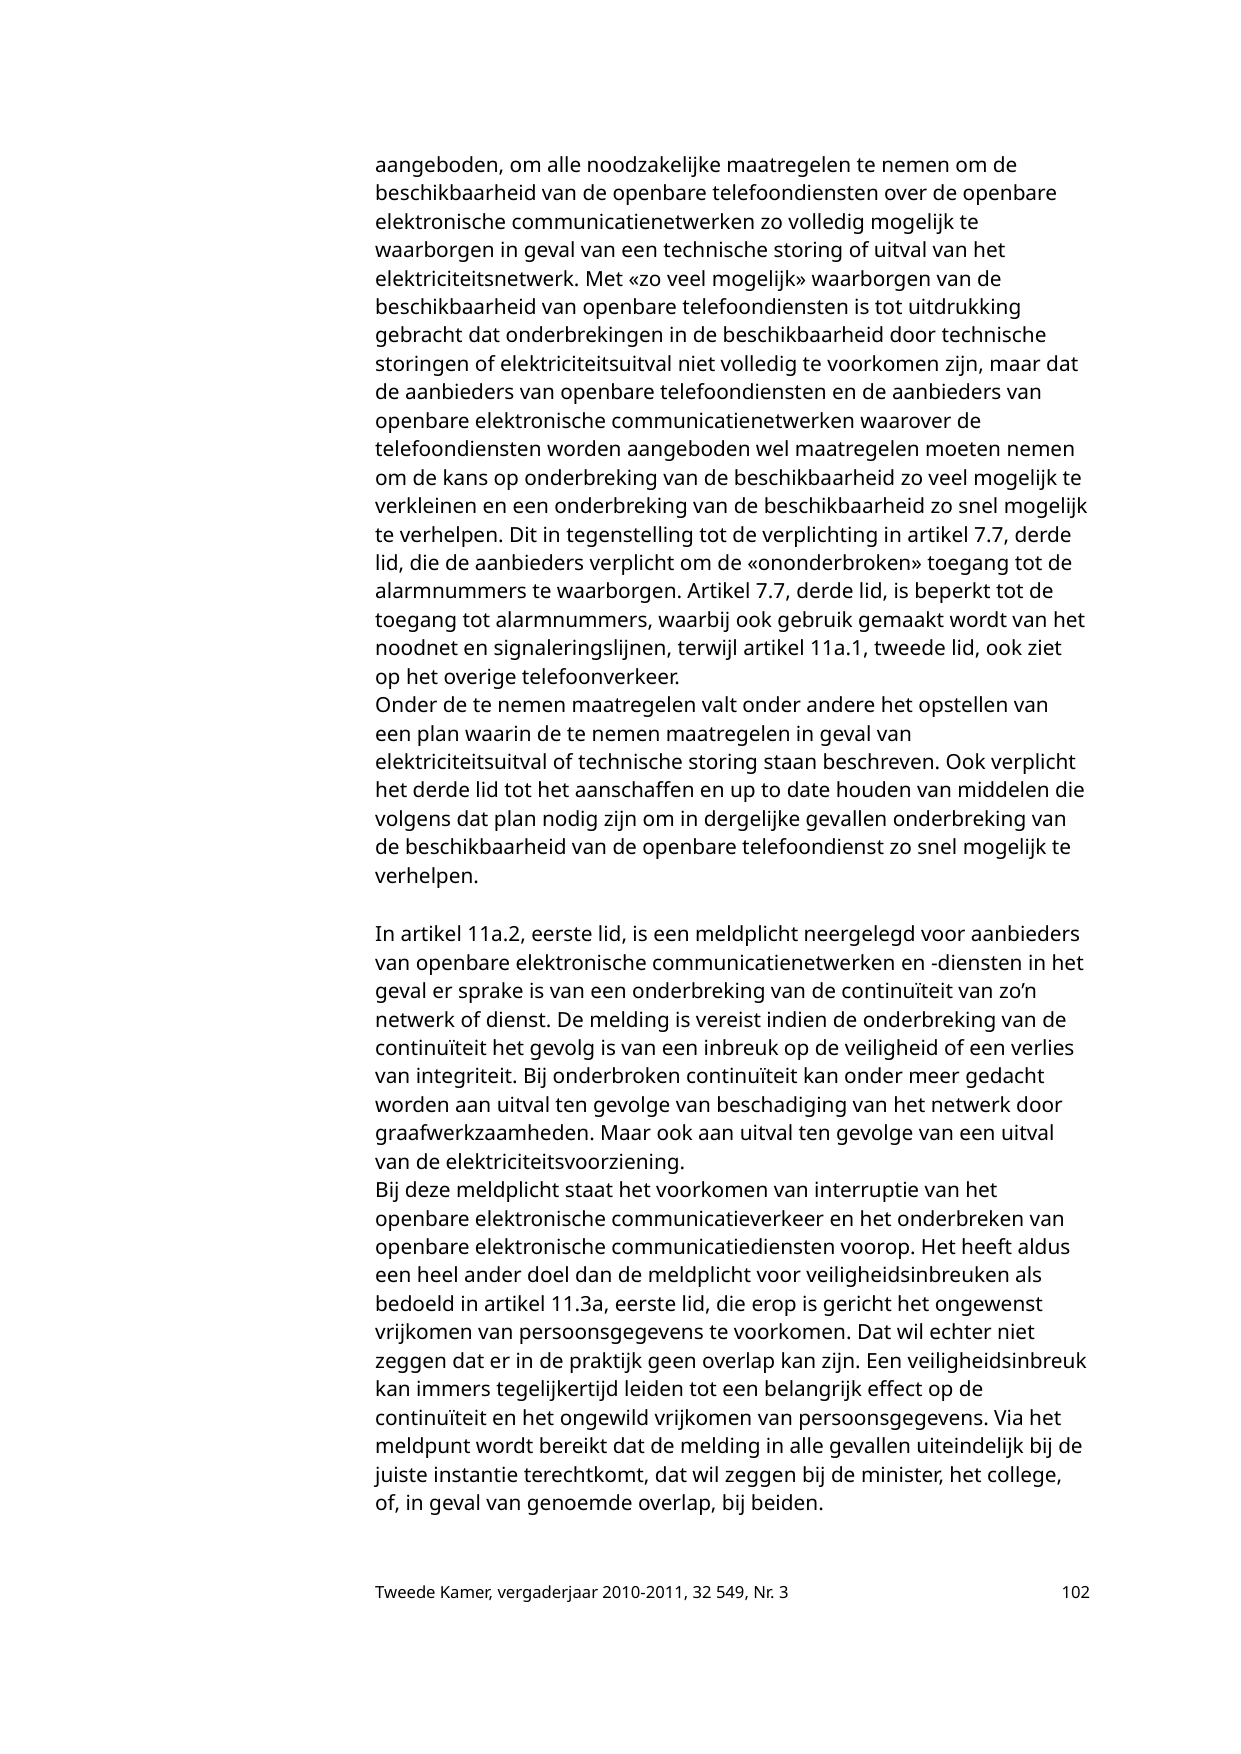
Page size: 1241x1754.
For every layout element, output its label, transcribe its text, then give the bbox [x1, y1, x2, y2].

text Onder de te nemen maatregelen valt onder andere het opstellen van een plan waarin de te nemen maatregelen in geval van elektriciteitsuitval of technische storing staan beschreven. Ook verplicht het derde lid tot het aanschaffen en up to date houden van middelen die volgens dat plan nodig zijn om in dergelijke gevallen onderbreking van de beschikbaarheid van de openbare telefoondienst zo snel mogelijk te verhelpen. [375, 690, 1090, 889]
text Bij deze meldplicht staat het voorkomen van interruptie van het openbare elektronische communicatieverkeer en het onderbreken van openbare elektronische communicatiediensten voorop. Het heeft aldus een heel ander doel dan de meldplicht voor veiligheidsinbreuken als bedoeld in artikel 11.3a, eerste lid, die erop is gericht het ongewenst vrijkomen van persoonsgegevens te voorkomen. Dat wil echter niet zeggen dat er in de praktijk geen overlap kan zijn. Een veiligheidsinbreuk kan immers tegelijkertijd leiden tot een belangrijk effect op de continuïteit en het ongewild vrijkomen van persoonsgegevens. Via het meldpunt wordt bereikt dat de melding in alle gevallen uiteindelijk bij de juiste instantie terechtkomt, dat wil zeggen bij de minister, het college, of, in geval van genoemde overlap, bij beiden. [375, 1175, 1090, 1517]
text In artikel 11a.2, eerste lid, is een meldplicht neergelegd voor aanbieders van openbare elektronische communicatienetwerken en -diensten in het geval er sprake is van een onderbreking van de continuïteit van zo’n netwerk of dienst. De melding is vereist indien de onderbreking van de continuïteit het gevolg is van een inbreuk op de veiligheid of een verlies van integriteit. Bij onderbroken continuïteit kan onder meer gedacht worden aan uitval ten gevolge van beschadiging van het netwerk door graafwerkzaamheden. Maar ook aan uitval ten gevolge van een uitval van de elektriciteitsvoorziening. [375, 919, 1090, 1175]
text aangeboden, om alle noodzakelijke maatregelen te nemen om de beschikbaarheid van de openbare telefoondiensten over de openbare elektronische communicatienetwerken zo volledig mogelijk te waarborgen in geval van een technische storing of uitval van het elektriciteitsnetwerk. Met «zo veel mogelijk» waarborgen van de beschikbaarheid van openbare telefoondiensten is tot uitdrukking gebracht dat onderbrekingen in de beschikbaarheid door technische storingen of elektriciteitsuitval niet volledig te voorkomen zijn, maar dat de aanbieders van openbare telefoondiensten en de aanbieders van openbare elektronische communicatienetwerken waarover de telefoondiensten worden aangeboden wel maatregelen moeten nemen om de kans op onderbreking van de beschikbaarheid zo veel mogelijk te verkleinen en een onderbreking van de beschikbaarheid zo snel mogelijk te verhelpen. Dit in tegenstelling tot de verplichting in artikel 7.7, derde lid, die de aanbieders verplicht om de «ononderbroken» toegang tot de alarmnummers te waarborgen. Artikel 7.7, derde lid, is beperkt tot de toegang tot alarmnummers, waarbij ook gebruik gemaakt wordt van het noodnet en signaleringslijnen, terwijl artikel 11a.1, tweede lid, ook ziet op het overige telefoonverkeer. [375, 150, 1090, 690]
